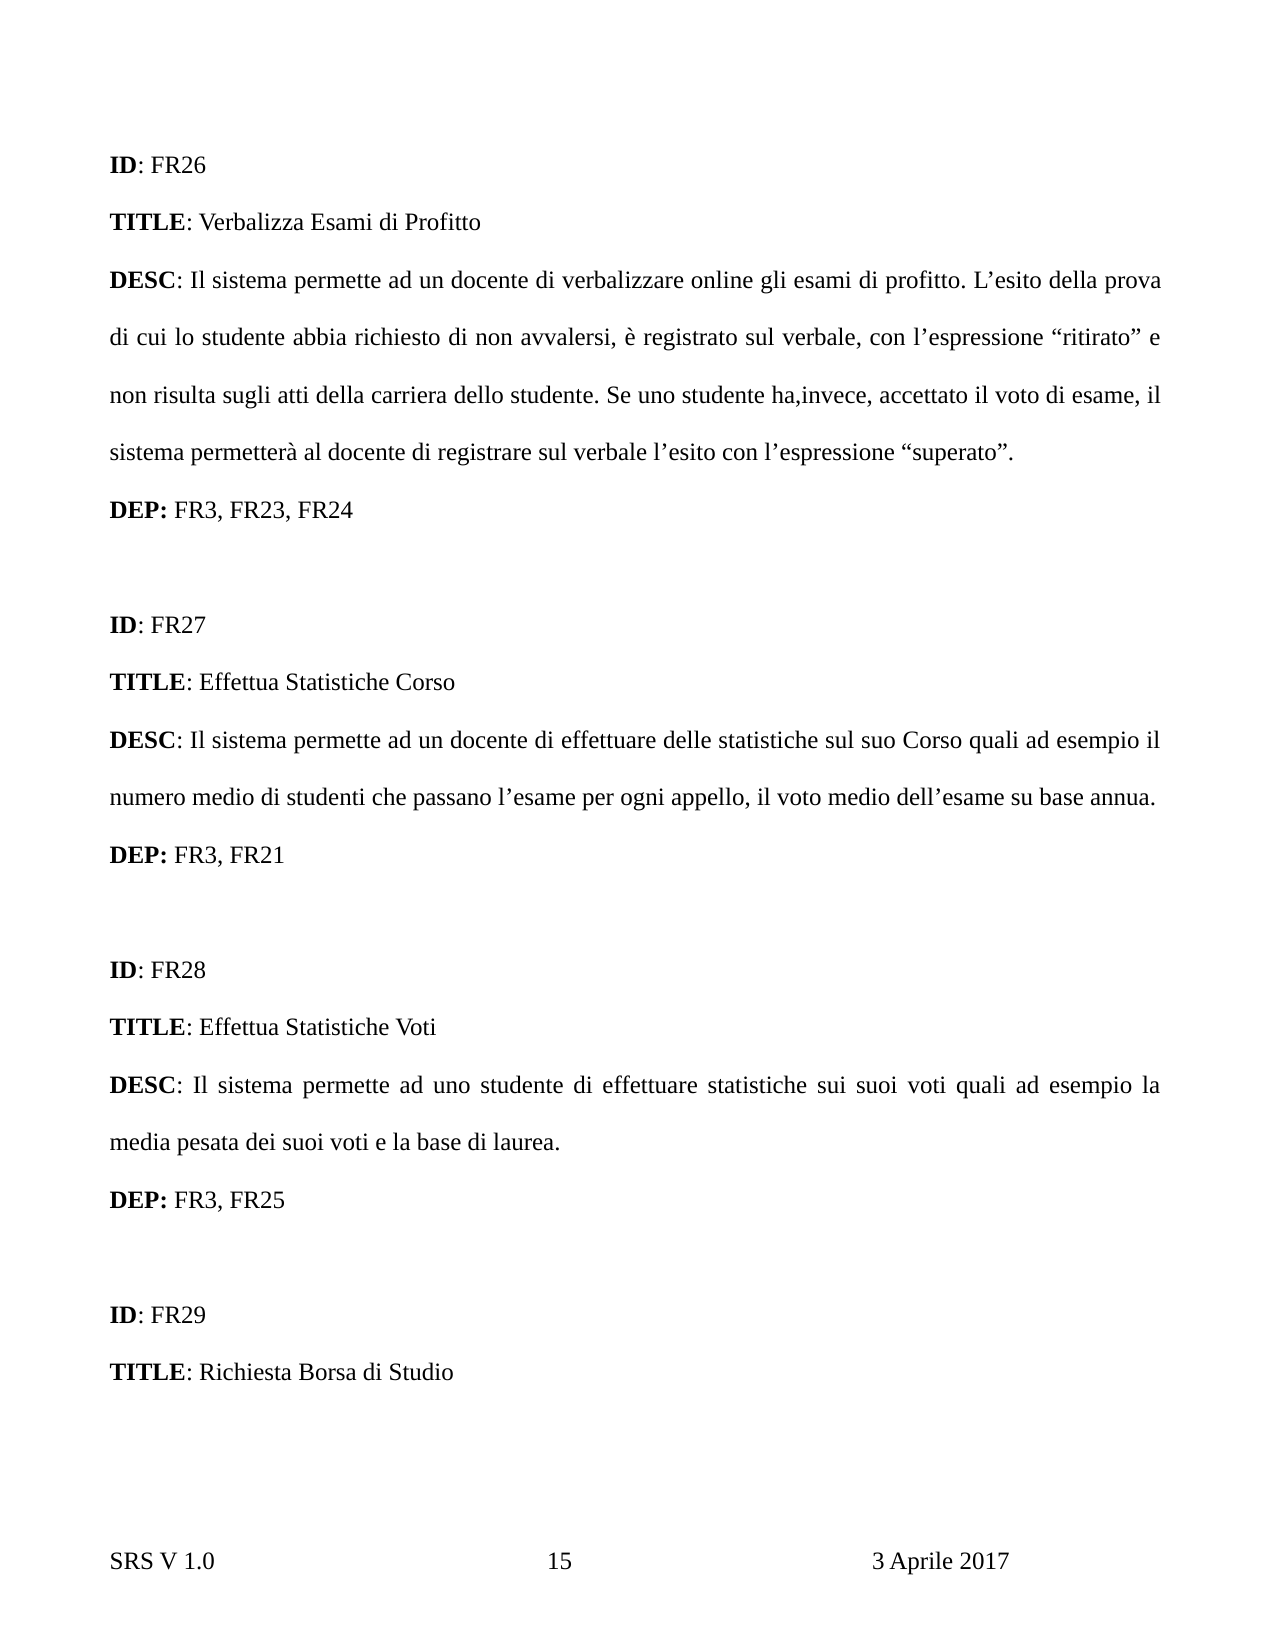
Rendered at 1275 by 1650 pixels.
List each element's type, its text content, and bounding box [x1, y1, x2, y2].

text TITLE: Richiesta Borsa di Studio [109, 1357, 1162, 1386]
text DESC: Il sistema permette ad uno studente di effettuare statistiche sui suoi voti quali ad esempio la media pesata dei suoi voti e la base di laurea. [109, 1070, 1162, 1156]
text ID: FR28 [109, 955, 1162, 984]
text DEP: FR3, FR21 [109, 840, 1162, 869]
text DEP: FR3, FR25 [109, 1185, 1162, 1214]
text TITLE: Verbalizza Esami di Profitto [109, 207, 1162, 236]
text DEP: FR3, FR23, FR24 [109, 495, 1162, 524]
text TITLE: Effettua Statistiche Voti [109, 1012, 1162, 1041]
text ID: FR29 [109, 1300, 1162, 1329]
text DESC: Il sistema permette ad un docente di verbalizzare online gli esami di profitto. L’esito della prova di cui lo studente abbia richiesto di non avvalersi, è registrato sul verbale, con l’espressione “ritirato” e non risulta sugli atti della carriera dello studente. Se uno studente ha,invece, accettato il voto di esame, il sistema permetterà al docente di registrare sul verbale l’esito con l’espressione “superato”. [109, 265, 1162, 466]
text TITLE: Effettua Statistiche Corso [109, 667, 1162, 696]
text DESC: Il sistema permette ad un docente di effettuare delle statistiche sul suo Corso quali ad esempio il numero medio di studenti che passano l’esame per ogni appello, il voto medio dell’esame su base annua. [109, 725, 1162, 811]
text ID: FR27 [109, 610, 1162, 639]
text ID: FR26 [109, 150, 1162, 179]
